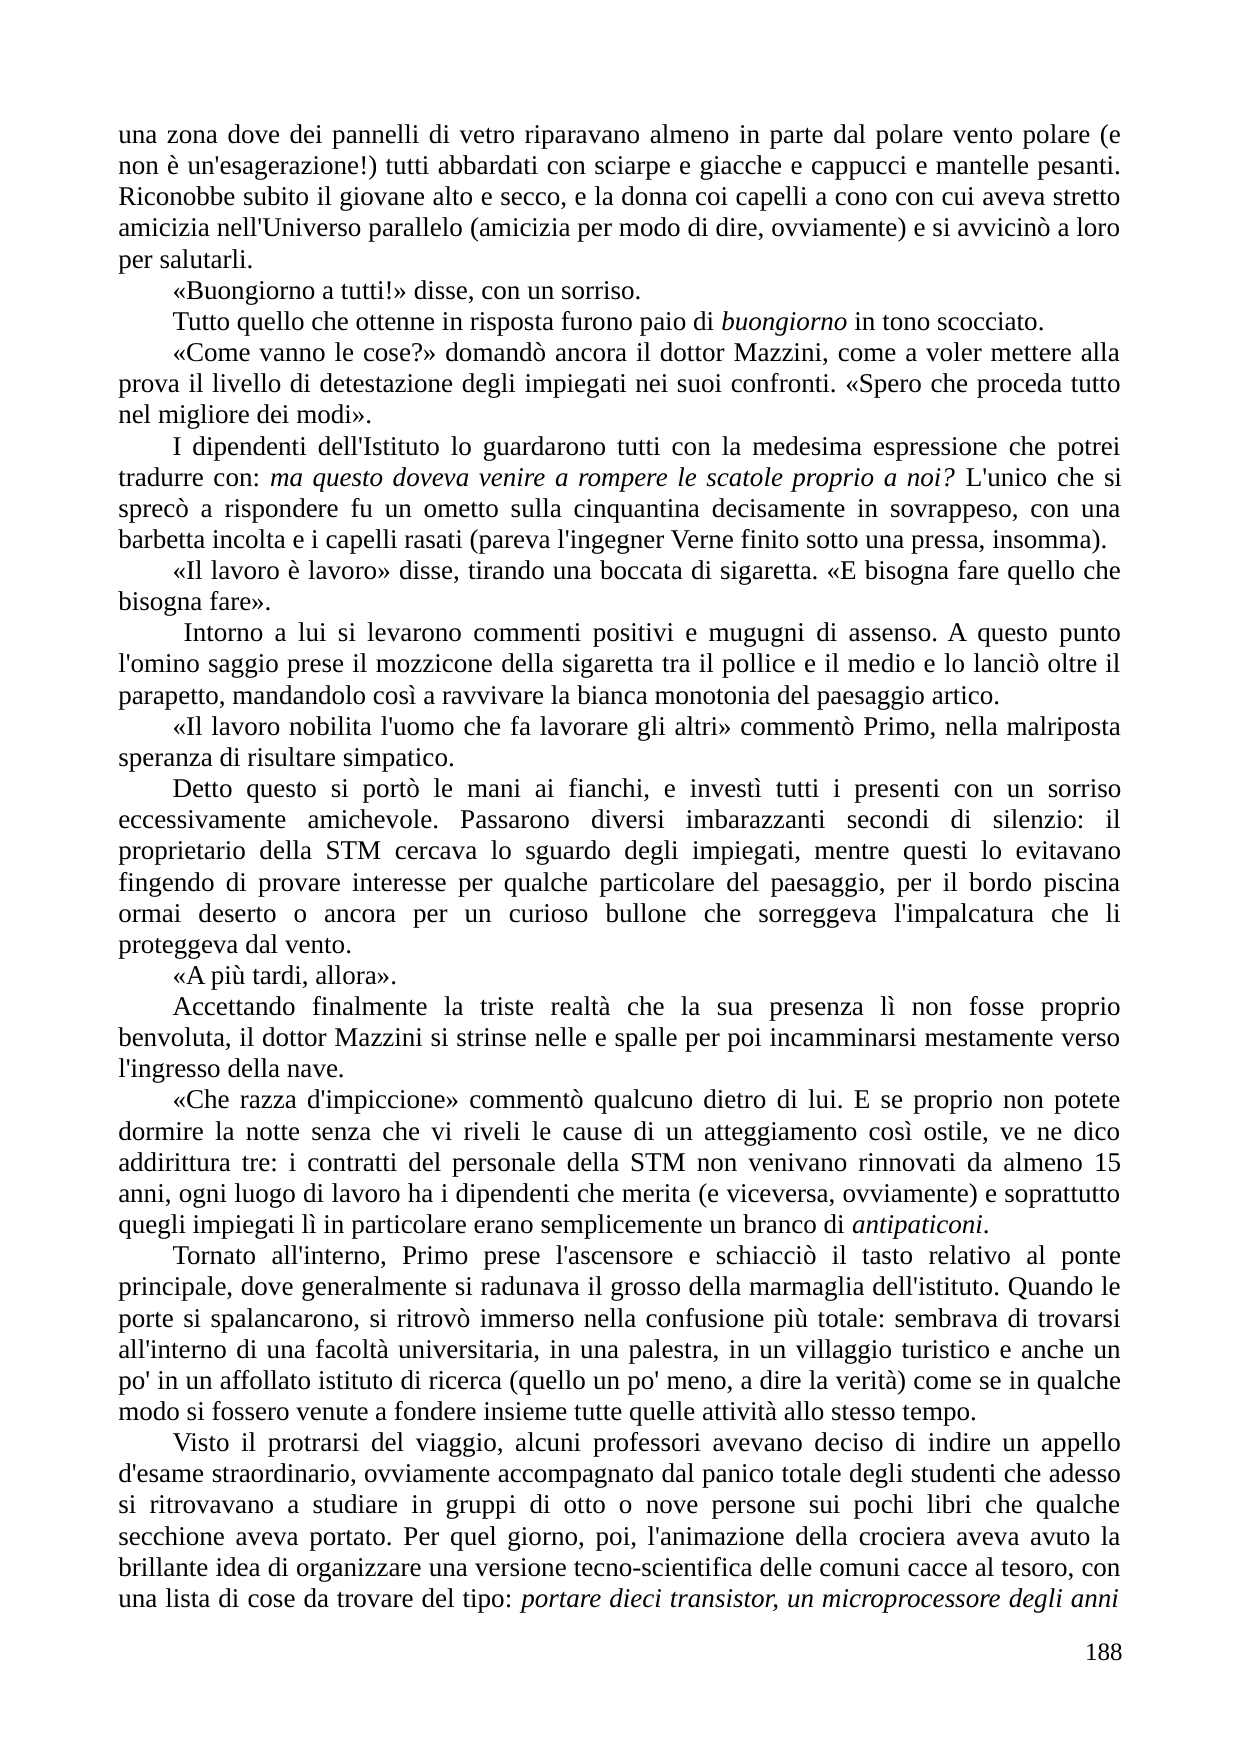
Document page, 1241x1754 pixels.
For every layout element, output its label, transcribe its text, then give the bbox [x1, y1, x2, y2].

text Accettando finalmente la triste realtà che la sua presenza lì non fosse proprio benvoluta, il dottor Mazzini si strinse nelle e spalle per poi incamminarsi mestamente verso l'ingresso della nave. [118, 990, 1122, 1084]
text Intorno a lui si levarono commenti positivi e mugugni di assenso. A questo punto l'omino saggio prese il mozzicone della sigaretta tra il pollice e il medio e lo lanciò oltre il parapetto, mandandolo così a ravvivare la bianca monotonia del paesaggio artico. [118, 616, 1122, 710]
text una zona dove dei pannelli di vetro riparavano almeno in parte dal polare vento polare (e non è un'esagerazione!) tutti abbardati con sciarpe e giacche e cappucci e mantelle pesanti. Riconobbe subito il giovane alto e secco, e la donna coi capelli a cono con cui aveva stretto amicizia nell'Universo parallelo (amicizia per modo di dire, ovviamente) e si avvicinò a loro per salutarli. [118, 118, 1122, 274]
text Tornato all'interno, Primo prese l'ascensore e schiacciò il tasto relativo al ponte principale, dove generalmente si radunava il grosso della marmaglia dell'istituto. Quando le porte si spalancarono, si ritrovò immerso nella confusione più totale: sembrava di trovarsi all'interno di una facoltà universitaria, in una palestra, in un villaggio turistico e anche un po' in un affollato istituto di ricerca (quello un po' meno, a dire la verità) come se in qualche modo si fossero venute a fondere insieme tutte quelle attività allo stesso tempo. [118, 1239, 1122, 1426]
text «Che razza d'impiccione» commentò qualcuno dietro di lui. E se proprio non potete dormire la notte senza che vi riveli le cause di un atteggiamento così ostile, ve ne dico addirittura tre: i contratti del personale della STM non venivano rinnovati da almeno 15 anni, ogni luogo di lavoro ha i dipendenti che merita (e viceversa, ovviamente) e soprattutto quegli impiegati lì in particolare erano semplicemente un branco di antipaticoni. [118, 1084, 1122, 1239]
text «Buongiorno a tutti!» disse, con un sorriso. [118, 274, 1122, 305]
text Tutto quello che ottenne in risposta furono paio di buongiorno in tono scocciato. [118, 305, 1122, 336]
text Detto questo si portò le mani ai fianchi, e investì tutti i presenti con un sorriso eccessivamente amichevole. Passarono diversi imbarazzanti secondi di silenzio: il proprietario della STM cercava lo sguardo degli impiegati, mentre questi lo evitavano fingendo di provare interesse per qualche particolare del paesaggio, per il bordo piscina ormai deserto o ancora per un curioso bullone che sorreggeva l'impalcatura che li proteggeva dal vento. [118, 772, 1122, 959]
text «Il lavoro nobilita l'uomo che fa lavorare gli altri» commentò Primo, nella malriposta speranza di risultare simpatico. [118, 710, 1122, 772]
text Visto il protrarsi del viaggio, alcuni professori avevano deciso di indire un appello d'esame straordinario, ovviamente accompagnato dal panico totale degli studenti che adesso si ritrovavano a studiare in gruppi di otto o nove persone sui pochi libri che qualche secchione aveva portato. Per quel giorno, poi, l'animazione della crociera aveva avuto la brillante idea di organizzare una versione tecno-scientifica delle comuni cacce al tesoro, con una lista di cose da trovare del tipo: portare dieci transistor, un microprocessore degli anni [118, 1426, 1122, 1613]
text «Il lavoro è lavoro» disse, tirando una boccata di sigaretta. «E bisogna fare quello che bisogna fare». [118, 554, 1122, 616]
text I dipendenti dell'Istituto lo guardarono tutti con la medesima espressione che potrei tradurre con: ma questo doveva venire a rompere le scatole proprio a noi? L'unico che si sprecò a rispondere fu un ometto sulla cinquantina decisamente in sovrappeso, con una barbetta incolta e i capelli rasati (pareva l'ingegner Verne finito sotto una pressa, insomma). [118, 429, 1122, 554]
text «Come vanno le cose?» domandò ancora il dottor Mazzini, come a voler mettere alla prova il livello di detestazione degli impiegati nei suoi confronti. «Spero che proceda tutto nel migliore dei modi». [118, 336, 1122, 429]
text «A più tardi, allora». [118, 959, 1122, 990]
